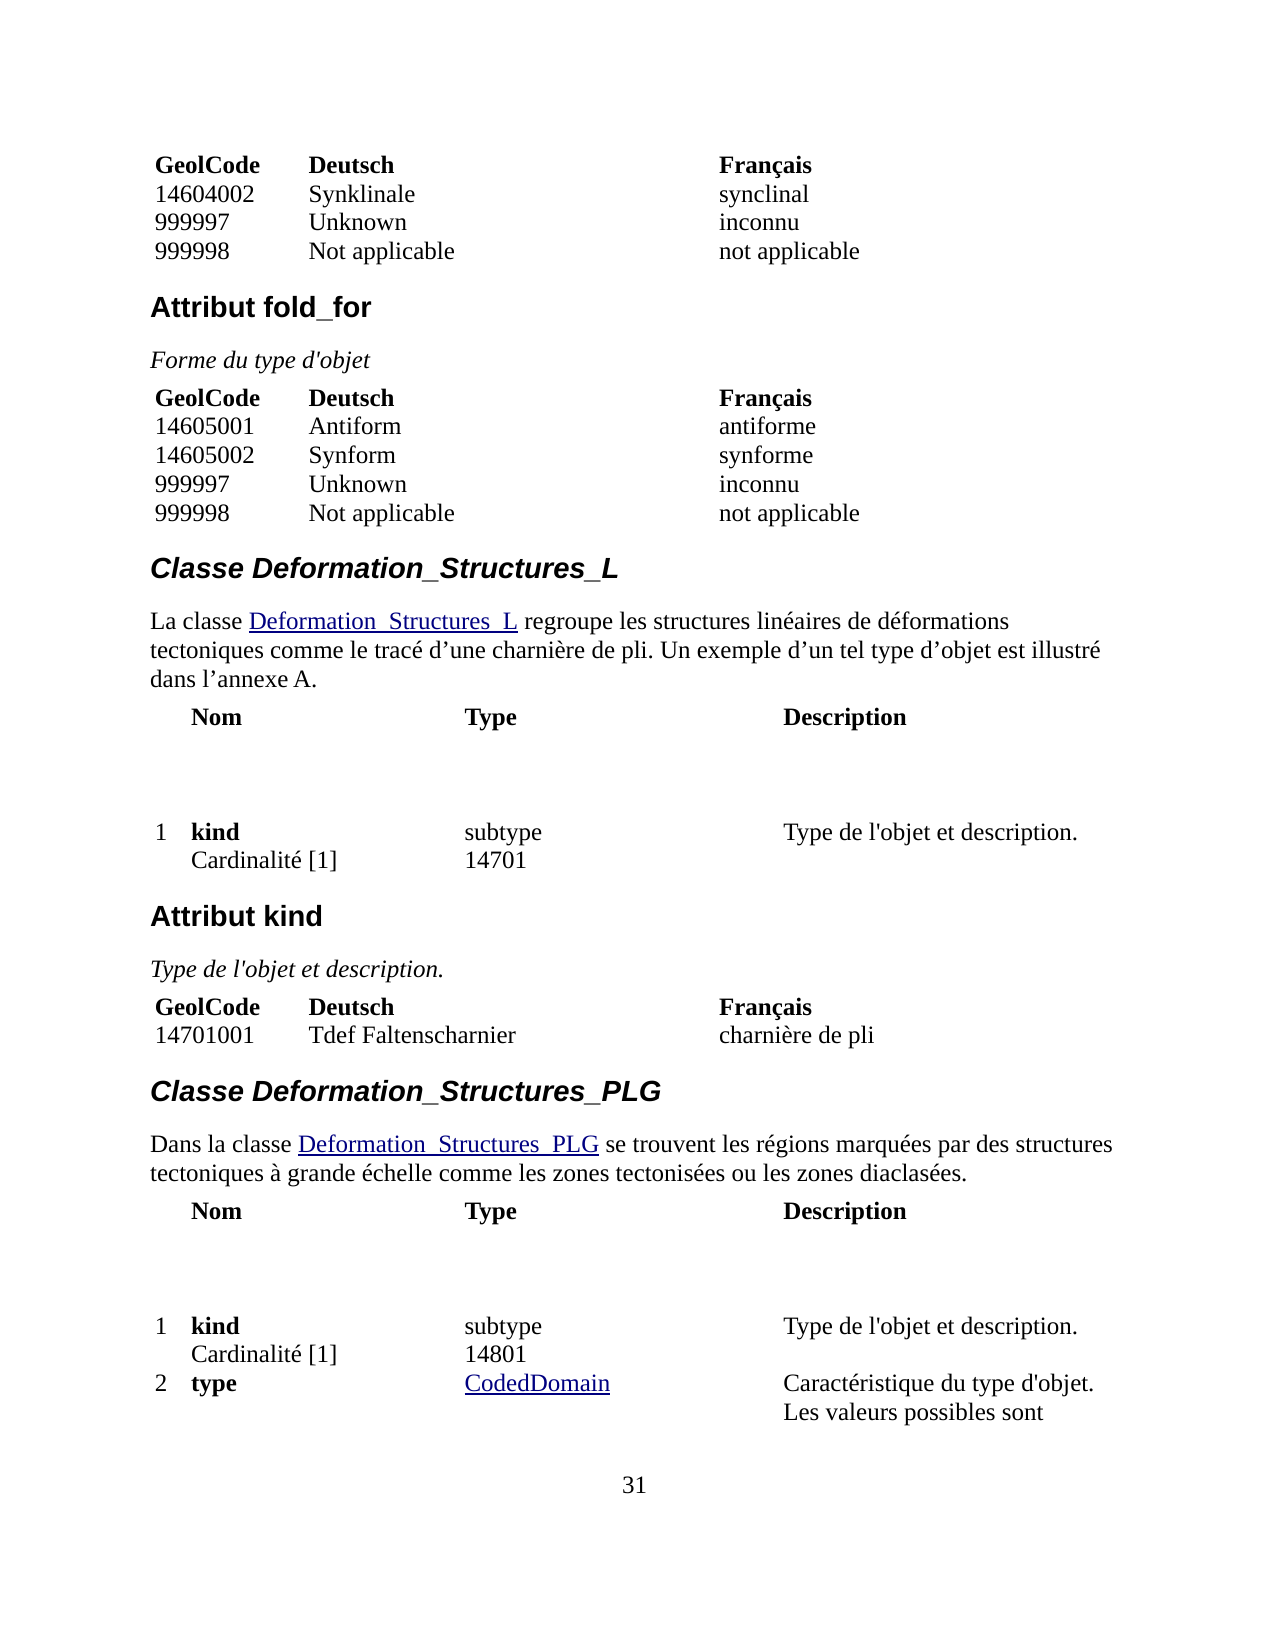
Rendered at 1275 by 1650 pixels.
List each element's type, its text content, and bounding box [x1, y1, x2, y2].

table_header [150, 1196, 186, 1311]
table_cell Tdef Faltenscharnier [304, 1021, 714, 1049]
table_cell Not applicable [304, 498, 714, 526]
table_cell Cardinalité [1] [186, 845, 460, 874]
table_cell not applicable [714, 498, 1125, 526]
table_header Nom [186, 702, 460, 817]
table_cell 14801 [460, 1340, 779, 1368]
table_header GeolCode [150, 150, 304, 179]
table_header Deutsch [304, 992, 714, 1021]
table_header Deutsch [304, 150, 714, 179]
table_cell Cardinalité [1] [186, 1340, 460, 1368]
table_cell CodedDomain [460, 1368, 779, 1426]
table_cell 999998 [150, 236, 304, 265]
table_cell synforme [714, 440, 1125, 469]
table_cell Not applicable [304, 236, 714, 265]
table_cell synclinal [714, 179, 1125, 207]
table_cell subtype [460, 817, 779, 845]
table_cell 999997 [150, 469, 304, 498]
table_header Description [779, 702, 1125, 817]
table_cell not applicable [714, 236, 1125, 265]
table_header Français [714, 383, 1125, 411]
table_cell 14605002 [150, 440, 304, 469]
text La classe Deformation_Structures_L regroupe les structures linéaires de déformations tectoniques comme le tracé d’une charnière de pli. Un exemple d’un tel type d’objet est illustré dans l’annexe A. [150, 606, 1125, 693]
table_header Deutsch [304, 383, 714, 411]
table_header [150, 702, 186, 817]
table_cell Caractéristique du type d'objet. Les valeurs possibles sont [779, 1368, 1125, 1426]
table_cell 14701001 [150, 1021, 304, 1049]
table_cell Type de l'objet et description. [779, 817, 1125, 845]
text Forme du type d'objet [150, 345, 1125, 374]
table_cell Antiform [304, 411, 714, 440]
table_cell 999997 [150, 208, 304, 236]
subtitle Attribut kind [150, 899, 1125, 933]
text Type de l'objet et description. [150, 954, 1125, 983]
table_cell Unknown [304, 208, 714, 236]
table_cell [779, 845, 1125, 874]
table_cell [150, 845, 186, 874]
subtitle Classe Deformation_Structures_L [150, 551, 1125, 585]
table_cell [150, 1340, 186, 1368]
table_cell 1 [150, 1311, 186, 1339]
table_header Français [714, 992, 1125, 1021]
table_cell antiforme [714, 411, 1125, 440]
table_header Nom [186, 1196, 460, 1311]
table_cell Synform [304, 440, 714, 469]
table_cell 14605001 [150, 411, 304, 440]
subtitle Classe Deformation_Structures_PLG [150, 1074, 1125, 1108]
table_cell 999998 [150, 498, 304, 526]
table_cell inconnu [714, 469, 1125, 498]
table_header Type [460, 702, 779, 817]
table_cell 1 [150, 817, 186, 845]
table_cell type [186, 1368, 460, 1426]
table_cell Type de l'objet et description. [779, 1311, 1125, 1339]
table_cell inconnu [714, 208, 1125, 236]
table_header Description [779, 1196, 1125, 1311]
table_cell 14701 [460, 845, 779, 874]
table_header Français [714, 150, 1125, 179]
text Dans la classe Deformation_Structures_PLG se trouvent les régions marquées par des structures tectoniques à grande échelle comme les zones tectonisées ou les zones diaclasées. [150, 1129, 1125, 1187]
table_cell [779, 1340, 1125, 1368]
table_cell charnière de pli [714, 1021, 1125, 1049]
table_header GeolCode [150, 383, 304, 411]
table_cell Synklinale [304, 179, 714, 207]
table_cell kind [186, 1311, 460, 1339]
table_cell Unknown [304, 469, 714, 498]
table_cell kind [186, 817, 460, 845]
subtitle Attribut fold_for [150, 290, 1125, 323]
table_cell subtype [460, 1311, 779, 1339]
table_cell 2 [150, 1368, 186, 1426]
table_cell 14604002 [150, 179, 304, 207]
table_header GeolCode [150, 992, 304, 1021]
table_header Type [460, 1196, 779, 1311]
